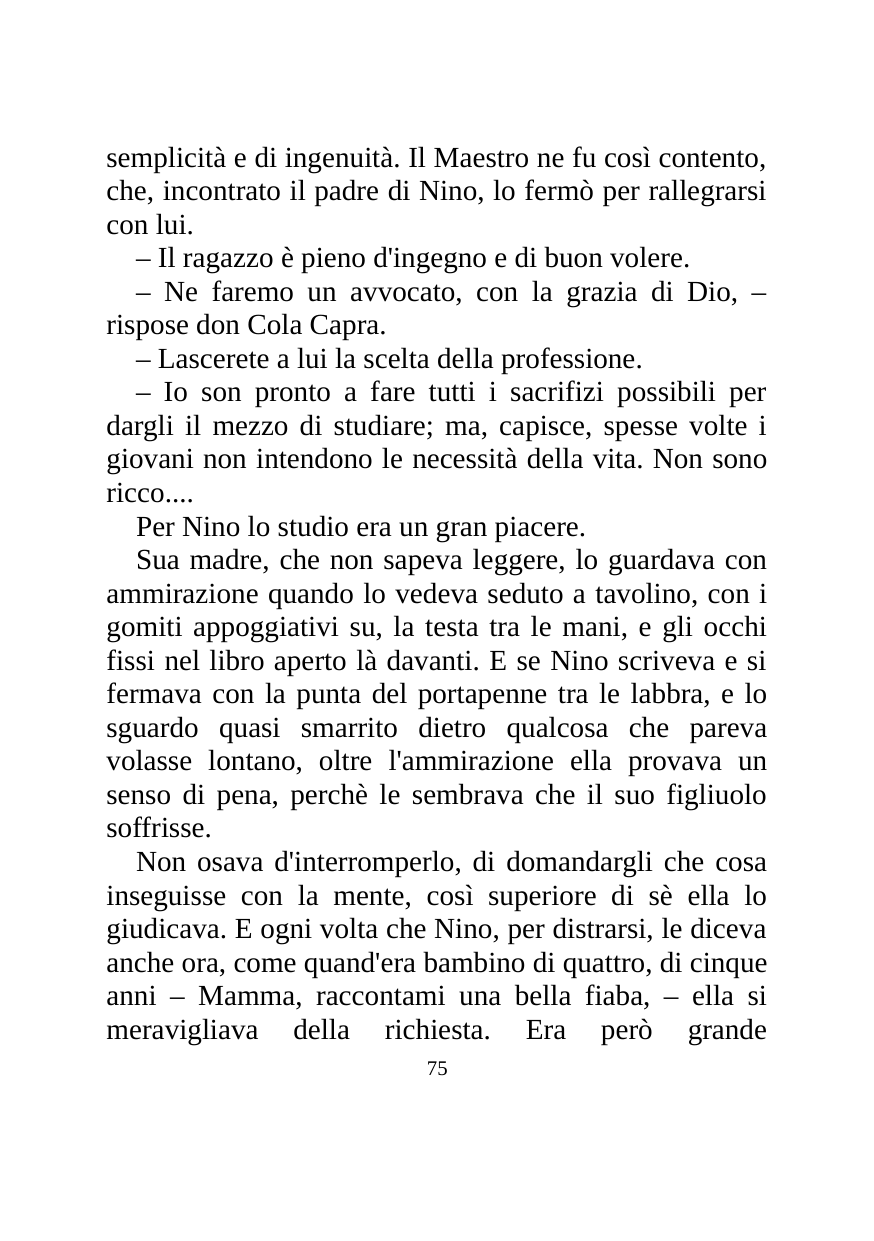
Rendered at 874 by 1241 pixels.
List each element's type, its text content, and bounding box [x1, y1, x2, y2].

text Non osava d'interromperlo, di domandargli che cosa inseguisse con la mente, così superiore di sè ella lo giudicava. E ogni volta che Nino, per distrarsi, le diceva anche ora, come quand'era bambino di quattro, di cinque anni – Mamma, raccontami una bella fiaba, – ella si meravigliava della richiesta. Era però grande [106, 844, 768, 1045]
text semplicità e di ingenuità. Il Maestro ne fu così contento, che, incontrato il padre di Nino, lo fermò per rallegrarsi con lui. [106, 140, 768, 240]
text – Ne faremo un avvocato, con la grazia di Dio, – rispose don Cola Capra. [106, 274, 768, 341]
text Sua madre, che non sapeva leggere, lo guardava con ammirazione quando lo vedeva seduto a tavolino, con i gomiti appoggiativi su, la testa tra le mani, e gli occhi fissi nel libro aperto là davanti. E se Nino scriveva e si fermava con la punta del portapenne tra le labbra, e lo sguardo quasi smarrito dietro qualcosa che pareva volasse lontano, oltre l'ammirazione ella provava un senso di pena, perchè le sembrava che il suo figliuolo soffrisse. [106, 542, 768, 844]
text – Lascerete a lui la scelta della professione. [106, 341, 768, 374]
text – Io son pronto a fare tutti i sacrifizi possibili per dargli il mezzo di studiare; ma, capisce, spesse volte i giovani non intendono le necessità della vita. Non sono ricco.... [106, 374, 768, 509]
text Per Nino lo studio era un gran piacere. [106, 509, 768, 542]
text – Il ragazzo è pieno d'ingegno e di buon volere. [106, 240, 768, 274]
